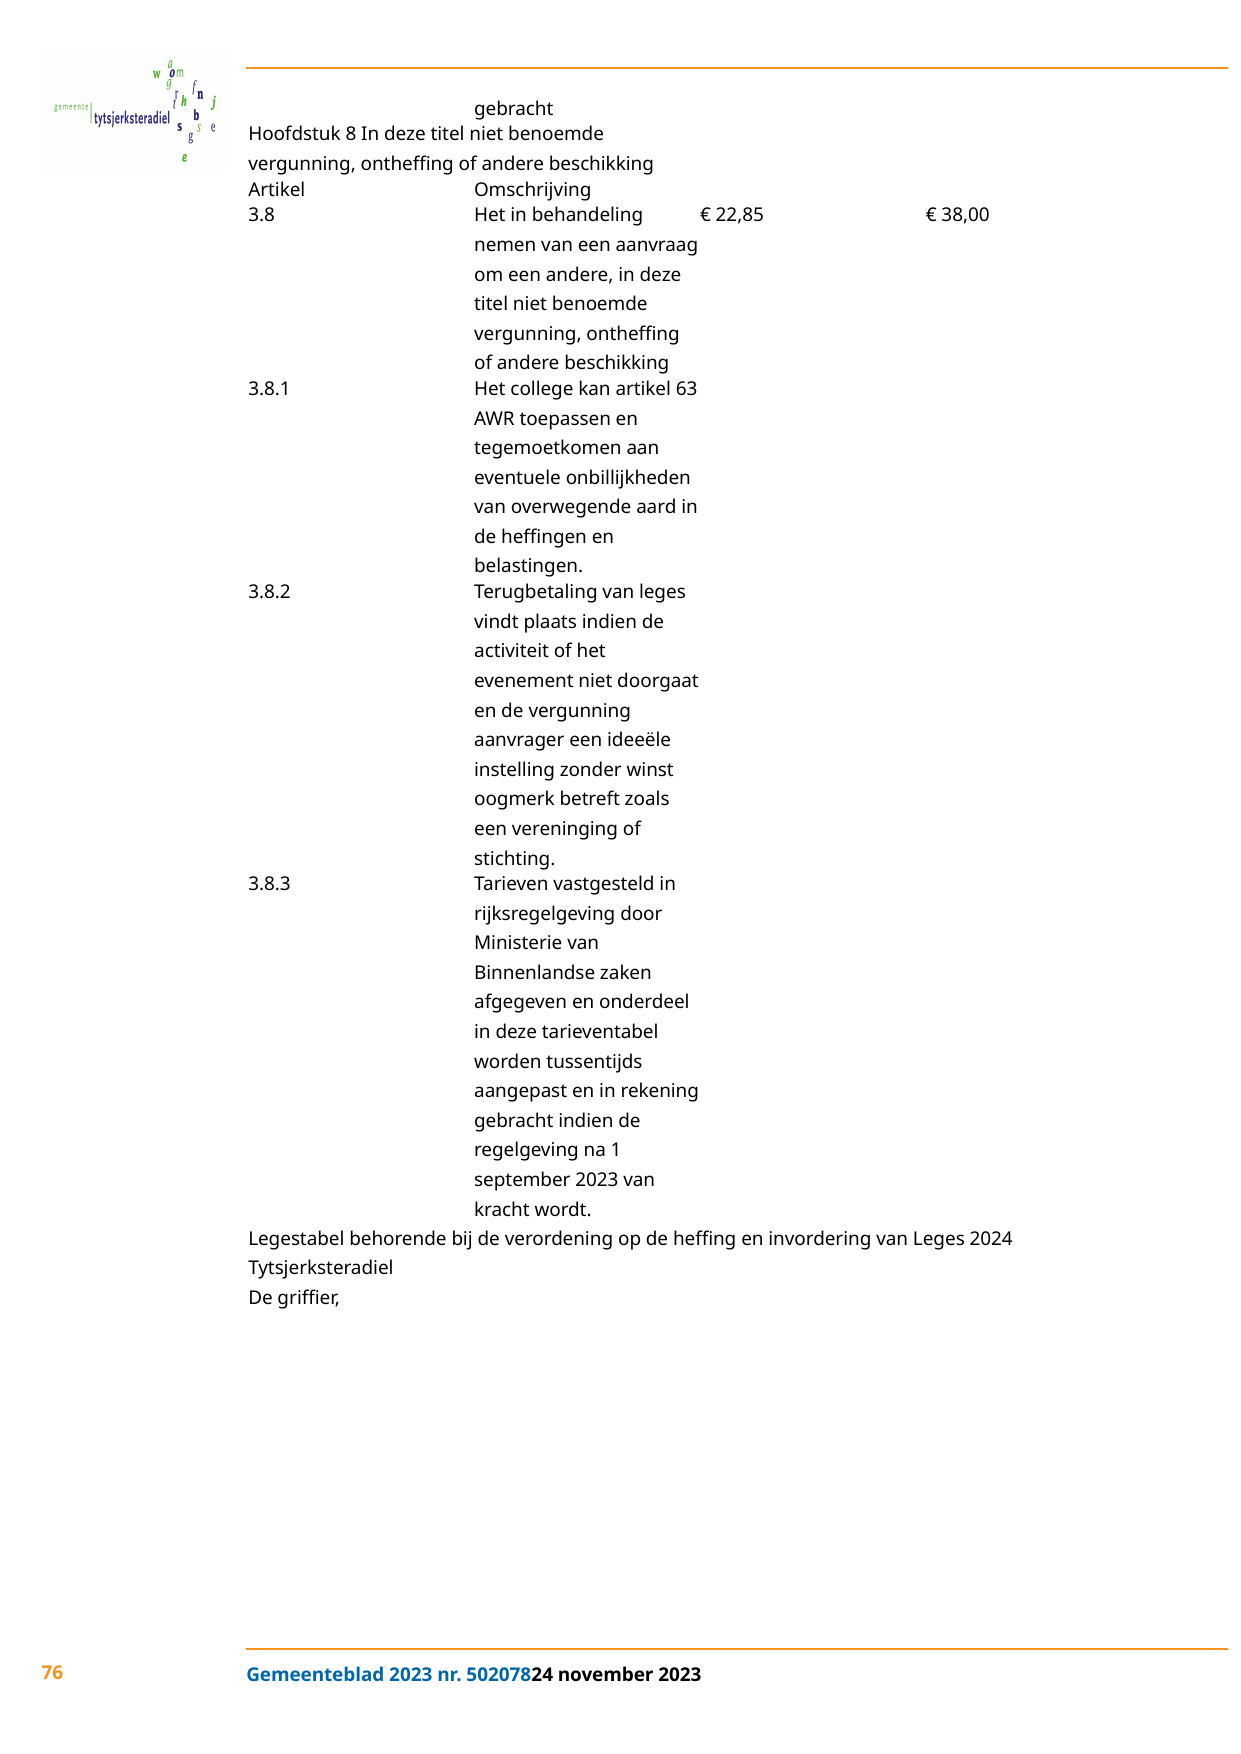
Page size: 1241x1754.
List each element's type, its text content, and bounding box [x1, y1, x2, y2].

table_cell gebracht [474, 95, 700, 121]
table_cell [700, 121, 926, 176]
table_cell 3.8.2 [248, 579, 474, 870]
table_cell € 22,85 [700, 202, 926, 375]
text De griffier, [248, 1284, 1152, 1310]
table_cell Tarieven vastgesteld in rijksregelgeving door Ministerie van Binnenlandse zaken afgegeven en onderdeel in deze tarieventabel worden tussentijds aangepast en in rekening gebracht indien de regelgeving na 1 september 2023 van kracht wordt. [474, 870, 700, 1222]
table_cell [248, 95, 474, 121]
table_cell [700, 95, 926, 121]
table_cell [700, 870, 926, 1222]
table_cell [926, 121, 1152, 176]
table_cell [926, 176, 1152, 202]
table_cell Omschrijving [474, 176, 700, 202]
table_cell [926, 579, 1152, 870]
table_cell [926, 95, 1152, 121]
table_cell 3.8.3 [248, 870, 474, 1222]
table_cell Het college kan artikel 63 AWR toepassen en tegemoetkomen aan eventuele onbillijkheden van overwegende aard in de heffingen en belastingen. [474, 375, 700, 578]
table_cell [926, 870, 1152, 1222]
table_cell Terugbetaling van leges vindt plaats indien de activiteit of het evenement niet doorgaat en de vergunning aanvrager een ideeële instelling zonder winst oogmerk betreft zoals een vereninging of stichting. [474, 579, 700, 870]
table_cell [700, 579, 926, 870]
table_cell Het in behandeling nemen van een aanvraag om een andere, in deze titel niet benoemde vergunning, ontheffing of andere beschikking [474, 202, 700, 375]
table_cell [700, 176, 926, 202]
table_cell [700, 375, 926, 578]
table_cell € 38,00 [926, 202, 1152, 375]
text Legestabel behorende bij de verordening op de heffing en invordering van Leges 2024 Tytsjerksteradiel [248, 1225, 1152, 1280]
table_cell 3.8.1 [248, 375, 474, 578]
picture [41, 47, 231, 172]
table_cell 3.8 [248, 202, 474, 375]
table_cell Hoofdstuk 8 In deze titel niet benoemde vergunning, ontheffing of andere beschikking [248, 121, 700, 176]
table_cell [926, 375, 1152, 578]
table_cell Artikel [248, 176, 474, 202]
